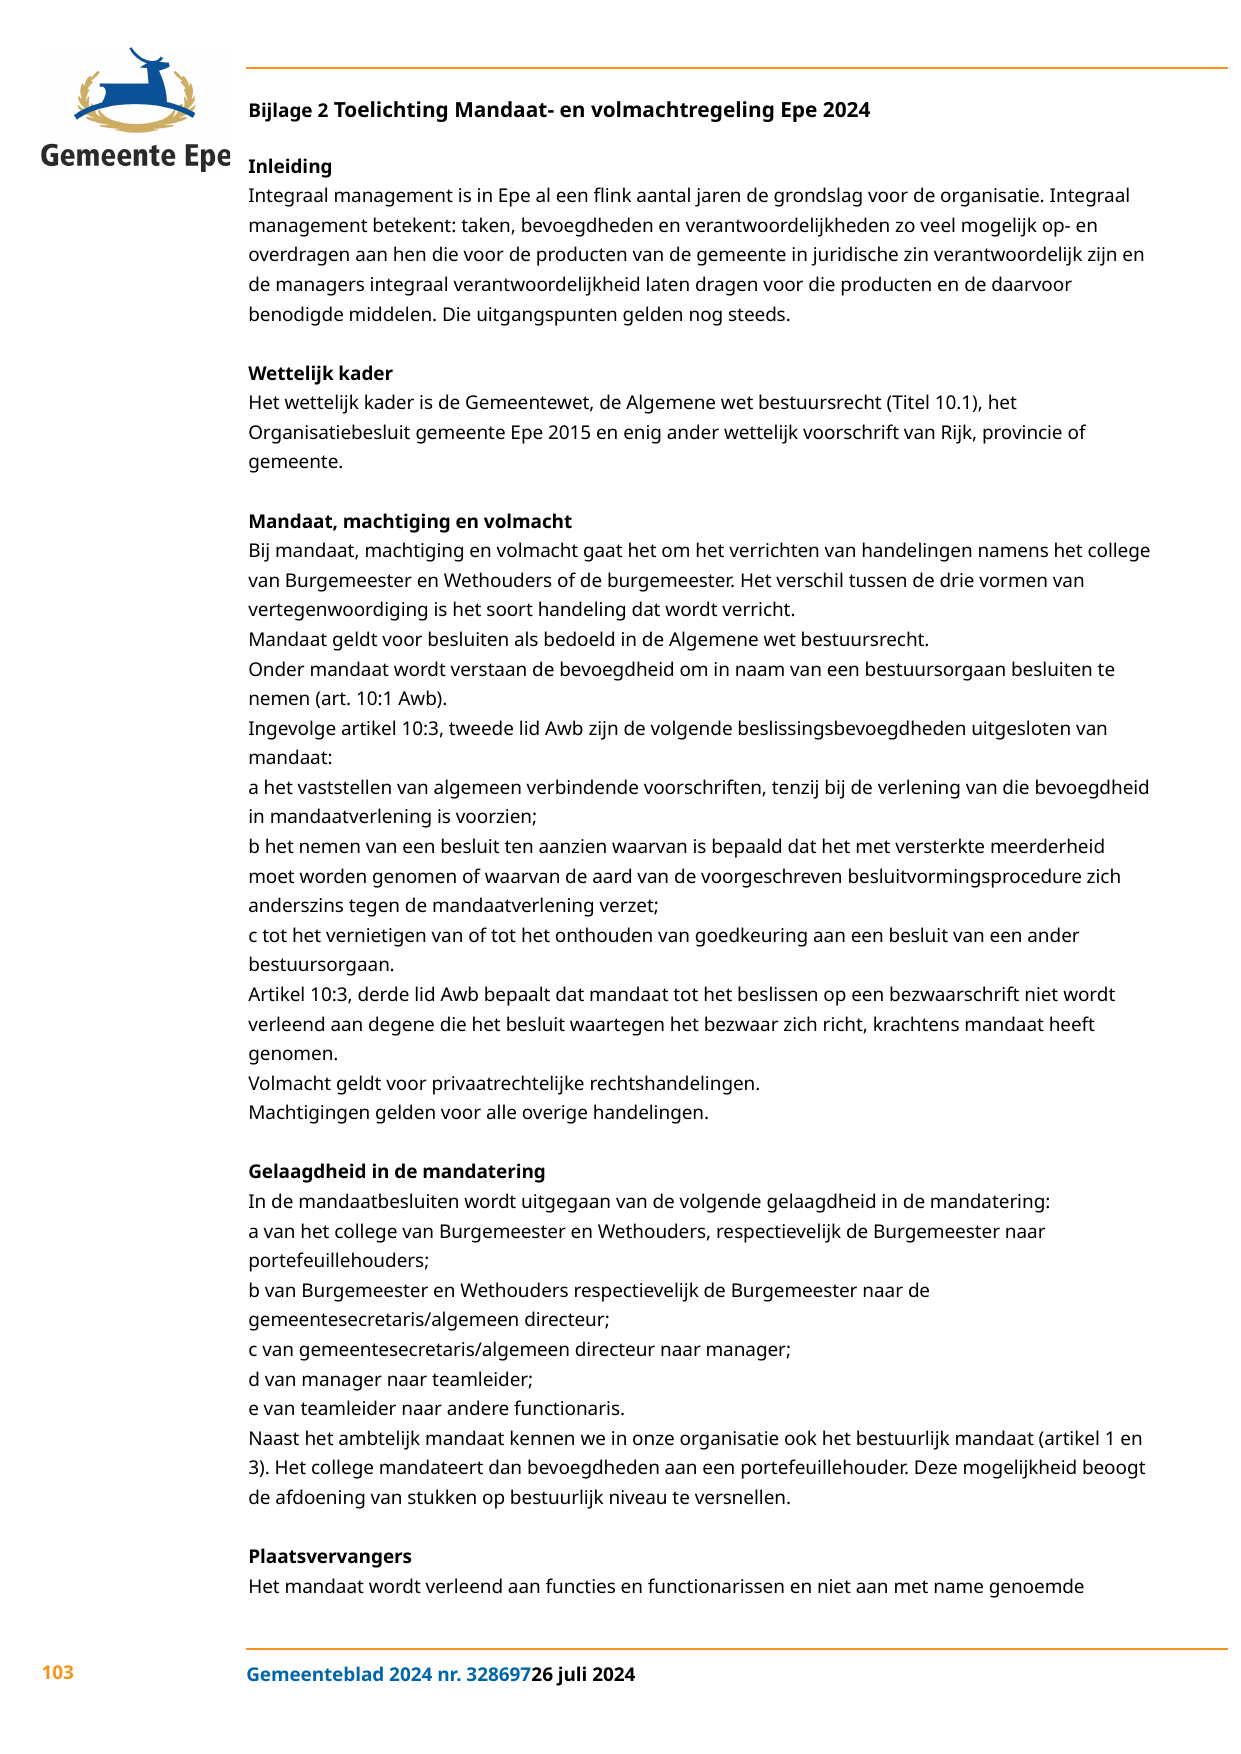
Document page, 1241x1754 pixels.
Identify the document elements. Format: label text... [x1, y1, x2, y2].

text Het wettelijk kader is de Gemeentewet, de Algemene wet bestuursrecht (Titel 10.1), het Organisatiebesluit gemeente Epe 2015 en enig ander wettelijk voorschrift van Rijk, provincie of gemeente. [248, 389, 1152, 474]
text e van teamleider naar andere functionaris. [248, 1395, 1152, 1421]
text Mandaat geldt voor besluiten als bedoeld in de Algemene wet bestuursrecht. [248, 626, 1152, 652]
text a van het college van Burgemeester en Wethouders, respectievelijk de Burgemeester naar portefeuillehouders; [248, 1218, 1152, 1273]
text c van gemeentesecretaris/algemeen directeur naar manager; [248, 1336, 1152, 1362]
text Machtigingen gelden voor alle overige handelingen. [248, 1099, 1152, 1125]
text In de mandaatbesluiten wordt uitgegaan van de volgende gelaagdheid in de mandatering: [248, 1188, 1152, 1214]
picture [41, 47, 231, 172]
text Ingevolge artikel 10:3, tweede lid Awb zijn de volgende beslissingsbevoegdheden uitgesloten van mandaat: [248, 715, 1152, 770]
text b het nemen van een besluit ten aanzien waarvan is bepaald dat het met versterkte meerderheid moet worden genomen of waarvan de aard van de voorgeschreven besluitvormingsprocedure zich anderszins tegen de mandaatverlening verzet; [248, 833, 1152, 918]
text Het mandaat wordt verleend aan functies en functionarissen en niet aan met name genoemde [248, 1573, 1152, 1599]
text Wettelijk kader [248, 360, 1152, 386]
text Integraal management is in Epe al een flink aantal jaren de grondslag voor de organisatie. Integraal management betekent: taken, bevoegdheden en verantwoordelijkheden zo veel mogelijk op- en overdragen aan hen die voor de producten van de gemeente in juridische zin verantwoordelijk zijn en de managers integraal verantwoordelijkheid laten dragen voor die producten en de daarvoor benodigde middelen. Die uitgangspunten gelden nog steeds. [248, 182, 1152, 327]
text c tot het vernietigen van of tot het onthouden van goedkeuring aan een besluit van een ander bestuursorgaan. [248, 922, 1152, 977]
text Naast het ambtelijk mandaat kennen we in onze organisatie ook het bestuurlijk mandaat (artikel 1 en 3). Het college mandateert dan bevoegdheden aan een portefeuillehouder. Deze mogelijkheid beoogt de afdoening van stukken op bestuurlijk niveau te versnellen. [248, 1425, 1152, 1510]
text b van Burgemeester en Wethouders respectievelijk de Burgemeester naar de gemeentesecretaris/algemeen directeur; [248, 1277, 1152, 1332]
text Bij mandaat, machtiging en volmacht gaat het om het verrichten van handelingen namens het college van Burgemeester en Wethouders of de burgemeester. Het verschil tussen de drie vormen van vertegenwoordiging is het soort handeling dat wordt verricht. [248, 537, 1152, 622]
text Volmacht geldt voor privaatrechtelijke rechtshandelingen. [248, 1070, 1152, 1096]
text Inleiding [248, 153, 1152, 179]
text Plaatsvervangers [248, 1543, 1152, 1569]
text Gelaagdheid in de mandatering [248, 1159, 1152, 1184]
text Artikel 10:3, derde lid Awb bepaalt dat mandaat tot het beslissen op een bezwaarschrift niet wordt verleend aan degene die het besluit waartegen het bezwaar zich richt, krachtens mandaat heeft genomen. [248, 981, 1152, 1066]
text d van manager naar teamleider; [248, 1366, 1152, 1392]
text Bijlage 2 Toelichting Mandaat- en volmachtregeling Epe 2024 [248, 95, 1152, 123]
text Mandaat, machtiging en volmacht [248, 508, 1152, 534]
text a het vaststellen van algemeen verbindende voorschriften, tenzij bij de verlening van die bevoegdheid in mandaatverlening is voorzien; [248, 774, 1152, 829]
text Onder mandaat wordt verstaan de bevoegdheid om in naam van een bestuursorgaan besluiten te nemen (art. 10:1 Awb). [248, 656, 1152, 711]
